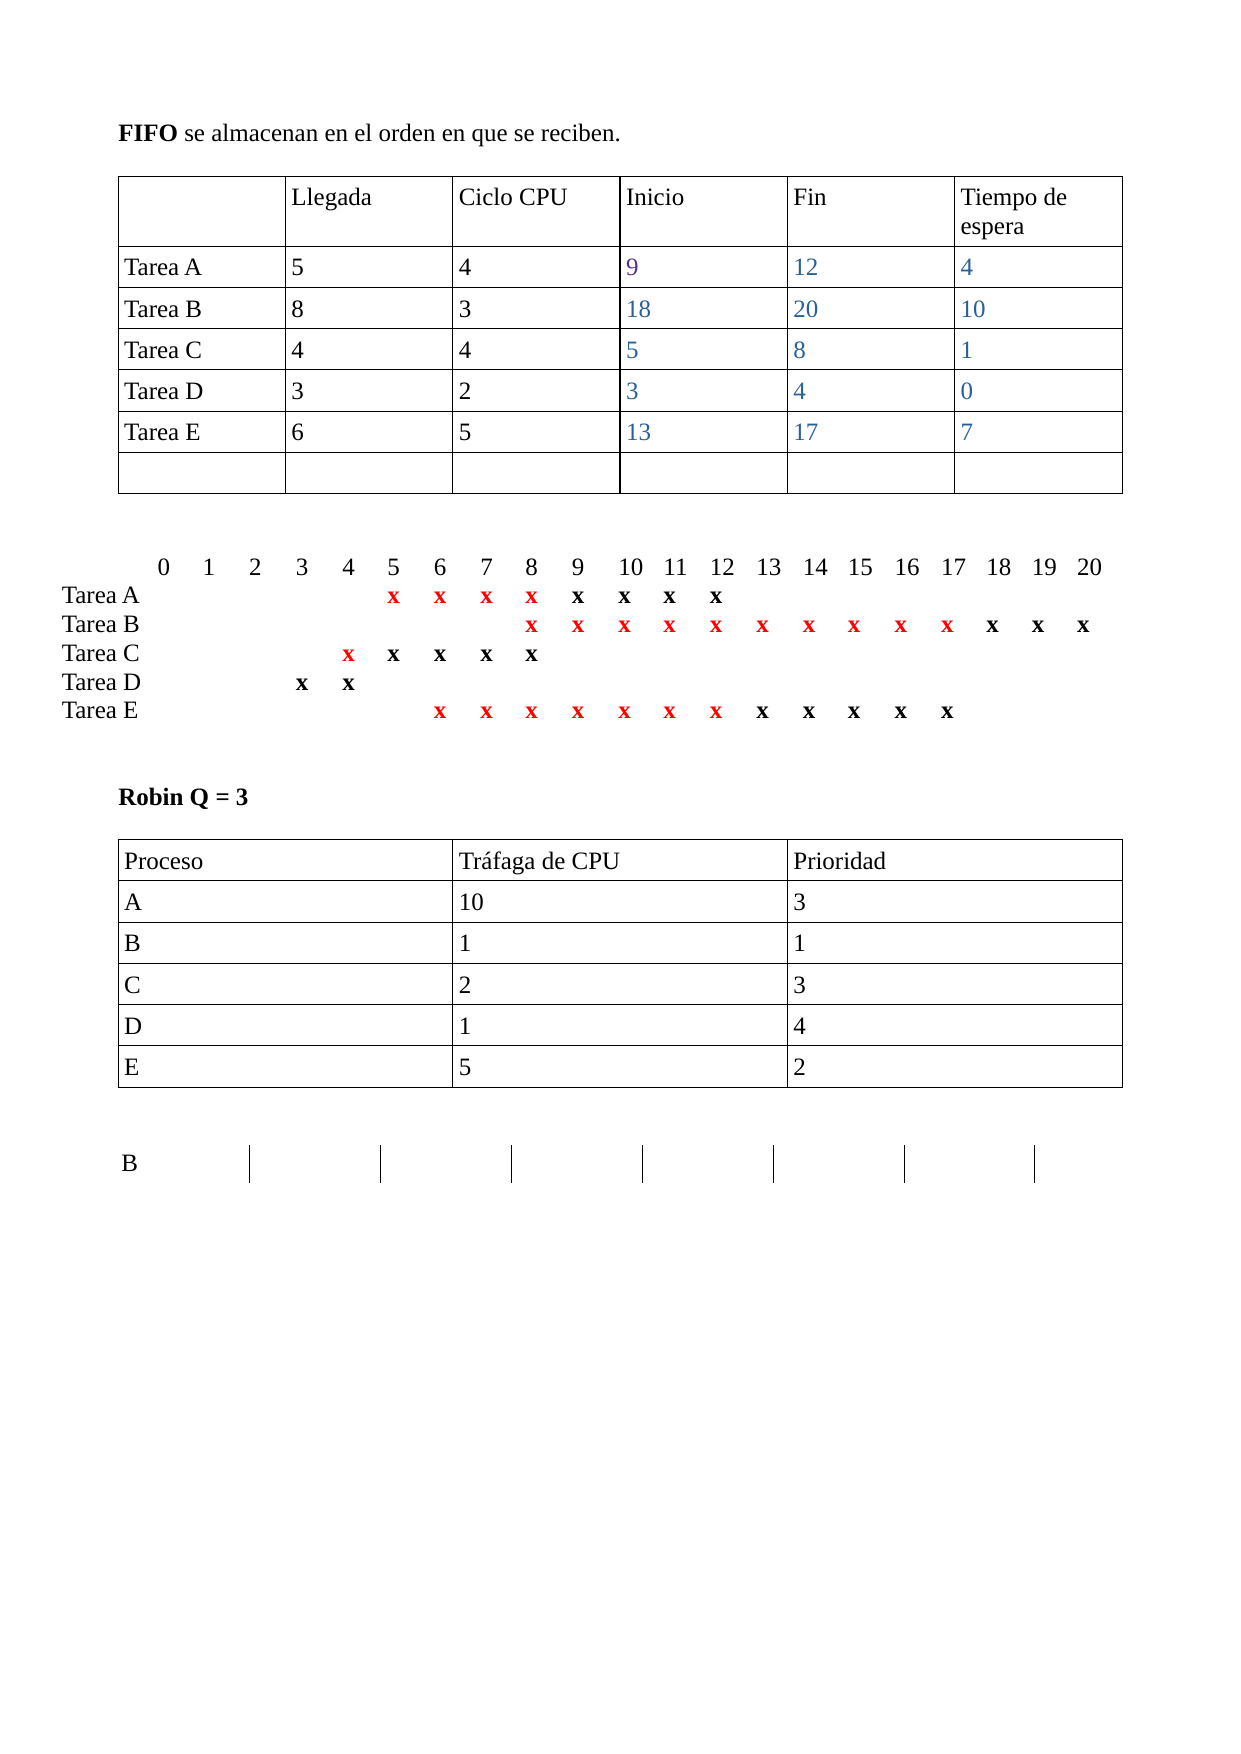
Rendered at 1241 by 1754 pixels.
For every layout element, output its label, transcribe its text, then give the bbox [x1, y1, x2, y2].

table_cell [894, 580, 941, 609]
table_cell [480, 724, 525, 753]
table_cell [756, 638, 803, 667]
table_cell [286, 453, 452, 493]
table_header Inicio [621, 177, 787, 246]
table_cell x [434, 580, 480, 609]
table_cell Tarea A [62, 580, 157, 609]
table_cell x [756, 695, 803, 724]
table_header [62, 552, 157, 580]
table_header 7 [480, 552, 525, 580]
table_cell [203, 638, 249, 667]
table_header Proceso [119, 840, 452, 880]
table_cell x [387, 580, 433, 609]
table_cell [249, 667, 296, 695]
table_cell x [848, 609, 894, 638]
table_cell [618, 724, 663, 753]
table_header 12 [710, 552, 756, 580]
table_cell [894, 638, 941, 667]
table_cell [296, 580, 342, 609]
table_cell 3 [788, 964, 1122, 1004]
table_header 19 [1032, 552, 1077, 580]
table_cell [525, 667, 572, 695]
table_cell [572, 724, 618, 753]
text FIFO se almacenan en el orden en que se reciben. [118, 118, 1122, 147]
table_header [336, 1145, 380, 1183]
table_cell [710, 667, 756, 695]
table_header [512, 1145, 554, 1183]
table_cell x [941, 695, 986, 724]
table_cell [158, 695, 202, 724]
table_cell [955, 453, 1122, 493]
table_cell 3 [453, 288, 619, 328]
table_cell [342, 580, 387, 609]
table_header Tiempo de espera [955, 177, 1122, 246]
table_cell [1077, 724, 1122, 753]
table_cell [158, 638, 202, 667]
table_cell 4 [453, 247, 619, 287]
table_cell Tarea A [119, 247, 285, 287]
table_cell [296, 695, 342, 724]
table_header [250, 1145, 293, 1183]
table_cell [158, 667, 202, 695]
table_cell [203, 580, 249, 609]
table_header 20 [1077, 552, 1122, 580]
table_cell x [480, 580, 525, 609]
table_cell 4 [955, 247, 1122, 287]
table_cell [621, 453, 787, 493]
table_cell [387, 609, 433, 638]
table_cell 3 [286, 370, 452, 411]
table_cell x [803, 695, 848, 724]
table_cell [203, 695, 249, 724]
table_cell 2 [453, 370, 619, 411]
table_cell [788, 453, 954, 493]
table_cell [1077, 638, 1122, 667]
table_cell [387, 724, 433, 753]
table_cell x [296, 667, 342, 695]
table_cell [572, 638, 618, 667]
table_cell Tarea C [119, 329, 285, 369]
table_cell x [525, 638, 572, 667]
table_cell [986, 667, 1032, 695]
table_header Fin [788, 177, 954, 246]
table_cell 4 [453, 329, 619, 369]
table_header 10 [618, 552, 663, 580]
table_cell [119, 453, 285, 493]
table_cell x [572, 609, 618, 638]
table_cell 1 [453, 923, 787, 963]
table_header Tráfaga de CPU [453, 840, 787, 880]
table_cell [525, 724, 572, 753]
table_header [1035, 1145, 1078, 1183]
table_cell [480, 667, 525, 695]
table_cell 10 [453, 881, 787, 922]
table_header [905, 1145, 947, 1183]
table_cell [249, 638, 296, 667]
table_header Llegada [286, 177, 452, 246]
table_cell 9 [621, 247, 787, 287]
table_cell x [387, 638, 433, 667]
table_cell 5 [453, 1046, 787, 1087]
table_cell x [710, 695, 756, 724]
table_cell E [119, 1046, 452, 1087]
table_header 11 [663, 552, 709, 580]
table_header 1 [203, 552, 249, 580]
table_cell [249, 580, 296, 609]
table_header [467, 1145, 511, 1183]
table_header 8 [525, 552, 572, 580]
table_cell [848, 580, 894, 609]
table_cell Tarea D [119, 370, 285, 411]
table_cell [756, 724, 803, 753]
table_cell x [756, 609, 803, 638]
table_cell Tarea B [119, 288, 285, 328]
table_header [205, 1145, 249, 1183]
table_cell x [986, 609, 1032, 638]
table_cell [572, 667, 618, 695]
table_cell 13 [621, 412, 787, 452]
table_cell [62, 724, 157, 753]
table_cell [342, 695, 387, 724]
table_cell [203, 667, 249, 695]
table_cell [1032, 580, 1077, 609]
table_cell [434, 724, 480, 753]
table_header [685, 1145, 729, 1183]
table_cell 18 [621, 288, 787, 328]
table_cell [710, 724, 756, 753]
table_cell [296, 638, 342, 667]
table_cell x [434, 638, 480, 667]
table_cell A [119, 881, 452, 922]
table_cell [663, 638, 709, 667]
table_cell B [119, 923, 452, 963]
table_cell [1032, 667, 1077, 695]
table_cell [342, 724, 387, 753]
table_cell [1032, 724, 1077, 753]
table_header 9 [572, 552, 618, 580]
table_cell [710, 638, 756, 667]
table_cell Tarea D [62, 667, 157, 695]
table_cell 17 [788, 412, 954, 452]
table_cell [663, 667, 709, 695]
table_cell [848, 638, 894, 667]
table_cell Tarea B [62, 609, 157, 638]
table_cell [480, 609, 525, 638]
table_cell 5 [621, 329, 787, 369]
table_cell [618, 667, 663, 695]
table_cell [618, 638, 663, 667]
table_cell 2 [788, 1046, 1122, 1087]
table_cell x [710, 580, 756, 609]
table_cell x [480, 638, 525, 667]
table_cell x [663, 609, 709, 638]
table_cell [387, 667, 433, 695]
table_header [1078, 1145, 1122, 1183]
table_cell [803, 724, 848, 753]
table_cell 8 [286, 288, 452, 328]
text Robin Q = 3 [118, 782, 1122, 810]
table_header 4 [342, 552, 387, 580]
table_header [381, 1145, 423, 1183]
table_header Prioridad [788, 840, 1122, 880]
table_cell [249, 724, 296, 753]
table_header 17 [941, 552, 986, 580]
table_header [991, 1145, 1034, 1183]
table_cell 2 [453, 964, 787, 1004]
table_header Ciclo CPU [453, 177, 619, 246]
table_cell x [572, 695, 618, 724]
table_cell x [618, 695, 663, 724]
table_cell [803, 667, 848, 695]
table_cell [342, 609, 387, 638]
table_cell [434, 667, 480, 695]
table_header [555, 1145, 598, 1183]
table_cell C [119, 964, 452, 1004]
table_cell x [894, 695, 941, 724]
table_cell x [1032, 609, 1077, 638]
table_header [293, 1145, 336, 1183]
table_header [162, 1145, 205, 1183]
table_header [424, 1145, 467, 1183]
table_cell 5 [453, 412, 619, 452]
table_cell x [663, 580, 709, 609]
table_header [119, 177, 285, 246]
table_cell [941, 638, 986, 667]
table_cell [203, 724, 249, 753]
table_cell 0 [955, 370, 1122, 411]
table_cell 4 [788, 1005, 1122, 1045]
table_cell 7 [955, 412, 1122, 452]
table_cell 1 [955, 329, 1122, 369]
table_header [774, 1145, 816, 1183]
table_cell x [1077, 609, 1122, 638]
table_cell 5 [286, 247, 452, 287]
table_cell Tarea E [62, 695, 157, 724]
table_cell [158, 724, 202, 753]
table_cell [756, 667, 803, 695]
table_header [947, 1145, 991, 1183]
table_cell [848, 724, 894, 753]
table_cell 1 [453, 1005, 787, 1045]
table_cell [296, 609, 342, 638]
table_cell Tarea E [119, 412, 285, 452]
table_cell x [525, 695, 572, 724]
table_cell [296, 724, 342, 753]
table_cell x [894, 609, 941, 638]
table_cell 4 [788, 370, 954, 411]
table_cell 3 [788, 881, 1122, 922]
table_cell [986, 638, 1032, 667]
table_cell [803, 580, 848, 609]
table_cell [453, 453, 619, 493]
table_header 18 [986, 552, 1032, 580]
table_header [729, 1145, 773, 1183]
table_cell [941, 724, 986, 753]
table_cell x [618, 580, 663, 609]
table_header 14 [803, 552, 848, 580]
table_header [598, 1145, 642, 1183]
table_cell 20 [788, 288, 954, 328]
table_cell [941, 667, 986, 695]
table_cell [1032, 695, 1077, 724]
table_cell [986, 695, 1032, 724]
table_cell [1077, 667, 1122, 695]
table_cell [387, 695, 433, 724]
table_cell [1077, 695, 1122, 724]
table_cell 10 [955, 288, 1122, 328]
table_cell x [342, 667, 387, 695]
table_cell 8 [788, 329, 954, 369]
table_cell 3 [621, 370, 787, 411]
table_cell [158, 580, 202, 609]
table_cell [894, 724, 941, 753]
table_cell [434, 609, 480, 638]
table_header 0 [158, 552, 202, 580]
table_cell 1 [788, 923, 1122, 963]
table_cell 6 [286, 412, 452, 452]
table_cell [986, 580, 1032, 609]
table_header [860, 1145, 904, 1183]
table_cell x [710, 609, 756, 638]
table_header 13 [756, 552, 803, 580]
table_cell [986, 724, 1032, 753]
table_cell [848, 667, 894, 695]
table_header [643, 1145, 685, 1183]
table_header 5 [387, 552, 433, 580]
table_cell x [572, 580, 618, 609]
table_cell [249, 695, 296, 724]
table_cell [803, 638, 848, 667]
table_cell [158, 609, 202, 638]
table_cell [941, 580, 986, 609]
table_cell x [342, 638, 387, 667]
table_header 2 [249, 552, 296, 580]
table_header B [118, 1145, 162, 1183]
table_cell Tarea C [62, 638, 157, 667]
table_cell x [803, 609, 848, 638]
table_cell x [434, 695, 480, 724]
table_header 6 [434, 552, 480, 580]
table_cell [1077, 580, 1122, 609]
table_cell D [119, 1005, 452, 1045]
table_cell x [618, 609, 663, 638]
table_cell x [663, 695, 709, 724]
table_header 15 [848, 552, 894, 580]
table_cell [756, 580, 803, 609]
table_cell x [480, 695, 525, 724]
table_cell 4 [286, 329, 452, 369]
table_cell x [941, 609, 986, 638]
table_header 3 [296, 552, 342, 580]
table_cell x [848, 695, 894, 724]
table_cell [249, 609, 296, 638]
table_cell 12 [788, 247, 954, 287]
table_cell [663, 724, 709, 753]
table_cell x [525, 580, 572, 609]
table_header [816, 1145, 860, 1183]
table_cell [203, 609, 249, 638]
table_cell [1032, 638, 1077, 667]
table_header 16 [894, 552, 941, 580]
table_cell [894, 667, 941, 695]
table_cell x [525, 609, 572, 638]
